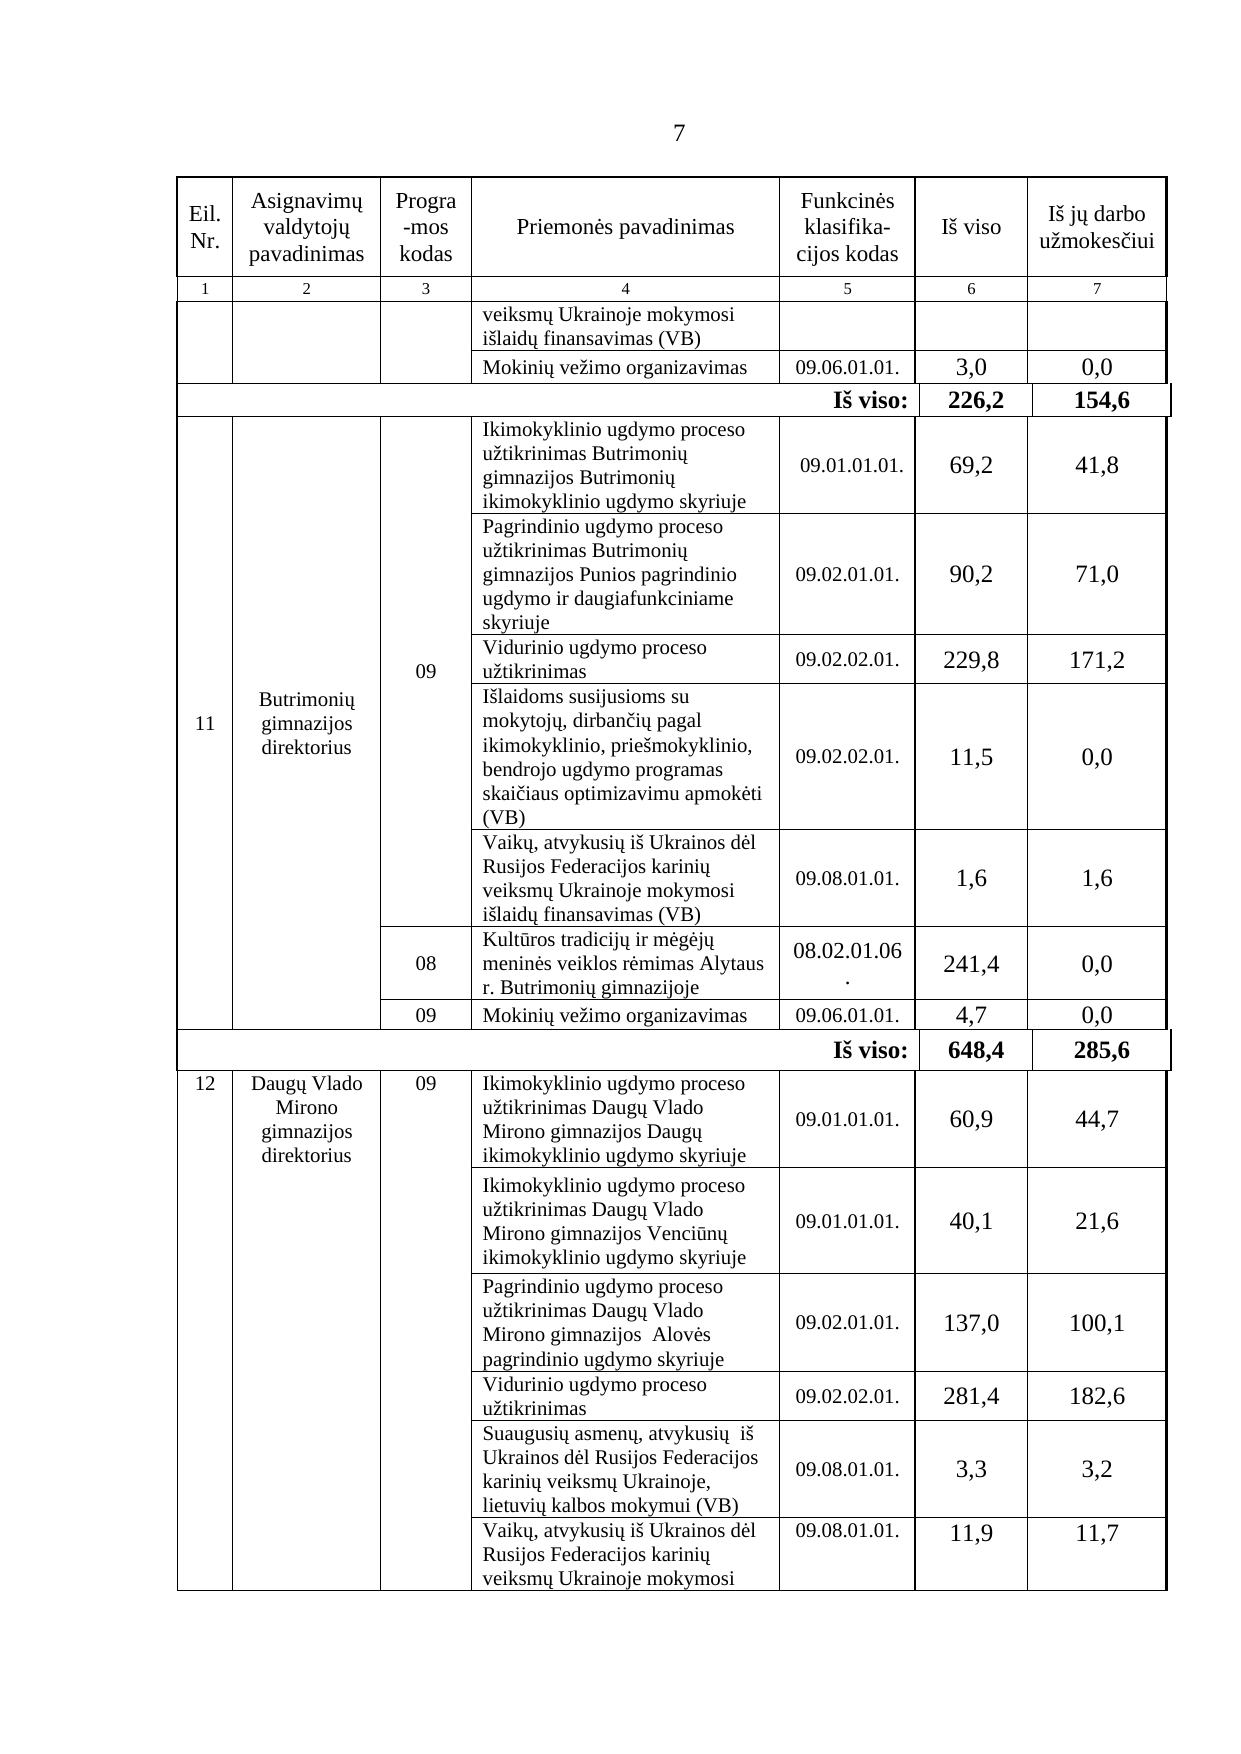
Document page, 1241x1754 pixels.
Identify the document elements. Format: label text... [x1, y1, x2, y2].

table_header Priemonės pavadinimas [472, 178, 779, 276]
table_cell veiksmų Ukrainoje mokymosi išlaidų finansavimas (VB) [472, 302, 779, 350]
table_cell [178, 302, 232, 383]
table_cell 11,7 [1028, 1518, 1165, 1590]
table_header Iš viso [916, 178, 1027, 276]
table_cell 154,6 [1033, 383, 1170, 416]
table_cell [1194, 1070, 1199, 1167]
table_cell 1,6 [916, 830, 1027, 926]
table_cell Ikimokyklinio ugdymo proceso užtikrinimas Daugų Vlado Mirono gimnazijos Venciūnų ikimokyklinio ugdymo skyriuje [472, 1168, 779, 1273]
table_cell [1194, 829, 1199, 926]
table_header Funkcinės klasifika-cijos kodas [780, 178, 914, 276]
table_cell 41,8 [1028, 417, 1165, 513]
table_cell [1168, 1420, 1194, 1517]
table_cell 0,0 [1028, 1000, 1165, 1029]
table_cell [916, 302, 1027, 350]
table_cell [1168, 999, 1194, 1029]
table_cell 281,4 [916, 1372, 1027, 1420]
table_cell 1 [178, 277, 232, 301]
table_header [1194, 176, 1199, 216]
table_cell 09.02.01.01. [780, 514, 914, 634]
table_cell 226,2 [920, 384, 1032, 416]
table_header Progra-mos kodas [381, 178, 471, 276]
table_cell 71,0 [1028, 514, 1165, 634]
table_cell 12 [178, 1071, 232, 1590]
table_cell [1168, 513, 1194, 634]
table_cell Išlaidoms susijusioms su mokytojų, dirbančių pagal ikimokyklinio, priešmokyklinio, bendrojo ugdymo programas skaičiaus optimizavimu apmokėti (VB) [472, 684, 779, 829]
table_cell 09.02.01.01. [780, 1274, 914, 1371]
table_cell [1194, 1420, 1199, 1517]
table_cell 90,2 [916, 514, 1027, 634]
table_cell [1168, 829, 1194, 926]
table_cell [1168, 216, 1194, 276]
table_cell [1168, 350, 1194, 383]
table_cell [1168, 416, 1194, 513]
table_cell [1194, 926, 1199, 999]
table_cell [233, 302, 380, 383]
table_cell 44,7 [1028, 1071, 1165, 1167]
table_cell [1168, 1517, 1194, 1590]
table_cell Pagrindinio ugdymo proceso užtikrinimas Butrimonių gimnazijos Punios pagrindinio ugdymo ir daugiafunkciniame skyriuje [472, 514, 779, 634]
table_cell [1168, 1371, 1194, 1420]
table_cell Iš viso: [178, 384, 919, 416]
table_cell [1194, 999, 1199, 1029]
table_cell Iš viso: [178, 1030, 919, 1070]
table_cell 4,7 [916, 1000, 1027, 1029]
table_cell 4 [472, 277, 779, 301]
table_cell [1028, 302, 1165, 350]
table_cell [1194, 301, 1199, 350]
table_cell 11,9 [916, 1518, 1027, 1590]
table_cell [1194, 216, 1199, 276]
table_cell 40,1 [916, 1168, 1027, 1273]
table_cell [1168, 1167, 1194, 1273]
table_cell 08 [381, 927, 471, 999]
table_cell 3,0 [916, 351, 1027, 383]
table_header Eil. Nr. [178, 178, 232, 276]
table_cell 5 [780, 277, 914, 301]
table_header Asignavimų valdytojų pavadinimas [233, 178, 380, 276]
table_cell 09.02.02.01. [780, 1372, 914, 1420]
table_cell 09.08.01.01. [780, 1421, 914, 1517]
table_cell Ikimokyklinio ugdymo proceso užtikrinimas Butrimonių gimnazijos Butrimonių ikimokyklinio ugdymo skyriuje [472, 417, 779, 513]
table_cell 2 [233, 277, 380, 301]
table_cell 241,4 [916, 927, 1027, 999]
table_cell 3,3 [916, 1421, 1027, 1517]
table_cell [1168, 926, 1194, 999]
table_cell 3 [381, 277, 471, 301]
table_cell [1194, 634, 1199, 683]
table_cell 171,2 [1028, 635, 1165, 683]
table_cell [1172, 1029, 1199, 1070]
table_cell Ikimokyklinio ugdymo proceso užtikrinimas Daugų Vlado Mirono gimnazijos Daugų ikimokyklinio ugdymo skyriuje [472, 1071, 779, 1167]
table_cell [780, 302, 914, 350]
table_cell 648,4 [920, 1030, 1032, 1070]
table_cell 08.02.01.06. [780, 927, 914, 999]
table_cell 09 [381, 1000, 471, 1029]
table_cell [1194, 416, 1199, 513]
table_cell Vidurinio ugdymo proceso užtikrinimas [472, 1372, 779, 1420]
table_cell [381, 302, 471, 383]
table_cell [1194, 350, 1199, 383]
table_cell [1168, 683, 1194, 829]
table_cell [1194, 1273, 1199, 1371]
table_header Iš jų darbo užmokesčiui [1028, 178, 1165, 276]
table_cell Vaikų, atvykusių iš Ukrainos dėl Rusijos Federacijos karinių veiksmų Ukrainoje mokymosi išlaidų finansavimas (VB) [472, 830, 779, 926]
table_cell [1172, 383, 1199, 416]
table_cell Vidurinio ugdymo proceso užtikrinimas [472, 635, 779, 683]
table_cell 137,0 [916, 1274, 1027, 1371]
table_cell 229,8 [916, 635, 1027, 683]
table_cell 285,6 [1033, 1029, 1170, 1070]
table_cell 11 [178, 417, 232, 1029]
table_cell 6 [916, 277, 1027, 301]
table_cell Vaikų, atvykusių iš Ukrainos dėl Rusijos Federacijos karinių veiksmų Ukrainoje mokymosi [472, 1518, 779, 1590]
table_header [1171, 176, 1194, 216]
table_cell 0,0 [1028, 684, 1165, 829]
table_cell Mokinių vežimo organizavimas [472, 1000, 779, 1029]
table_cell 09.01.01.01. [780, 1168, 914, 1273]
table_cell 21,6 [1028, 1168, 1165, 1273]
table_cell 09.01.01.01. [780, 417, 914, 513]
table_cell 09.06.01.01. [780, 351, 914, 383]
table_cell 69,2 [916, 417, 1027, 513]
table_cell 09.01.01.01. [780, 1071, 914, 1167]
table_cell 7 [1028, 277, 1166, 301]
table_cell [1194, 513, 1199, 634]
table_cell 09.08.01.01. [780, 830, 914, 926]
table_cell [1194, 1167, 1199, 1273]
table_cell [1168, 1070, 1194, 1167]
table_cell [1168, 301, 1194, 350]
table_cell Suaugusių asmenų, atvykusių iš Ukrainos dėl Rusijos Federacijos karinių veiksmų Ukrainoje, lietuvių kalbos mokymui (VB) [472, 1421, 779, 1517]
table_cell Mokinių vežimo organizavimas [472, 351, 779, 383]
table_cell 0,0 [1028, 351, 1165, 383]
table_cell 09 [381, 417, 471, 926]
table_cell Pagrindinio ugdymo proceso užtikrinimas Daugų Vlado Mirono gimnazijos Alovės pagrindinio ugdymo skyriuje [472, 1274, 779, 1371]
table_cell 09.02.02.01. [780, 635, 914, 683]
table_cell 11,5 [916, 684, 1027, 829]
table_cell Daugų Vlado Mirono gimnazijos direktorius [233, 1071, 380, 1590]
table_cell Kultūros tradicijų ir mėgėjų meninės veiklos rėmimas Alytaus r. Butrimonių gimnazijoje [472, 927, 779, 999]
table_cell 3,2 [1028, 1421, 1165, 1517]
table_cell [1194, 1371, 1199, 1420]
table_cell 60,9 [916, 1071, 1027, 1167]
table_cell [1168, 1273, 1194, 1371]
table_cell [1194, 683, 1199, 829]
table_cell [1194, 276, 1199, 301]
table_cell 09.08.01.01. [780, 1518, 914, 1590]
table_cell 09.02.02.01. [780, 684, 914, 829]
table_cell 100,1 [1028, 1274, 1165, 1371]
table_cell 182,6 [1028, 1372, 1165, 1420]
table_cell 0,0 [1028, 927, 1165, 999]
table_cell 09.06.01.01. [780, 1000, 914, 1029]
table_cell [1167, 276, 1194, 301]
table_cell [1194, 1517, 1199, 1590]
table_cell [1168, 634, 1194, 683]
table_cell Butrimonių gimnazijos direktorius [233, 417, 380, 1029]
table_cell 1,6 [1028, 830, 1165, 926]
table_cell 09 [381, 1071, 471, 1590]
